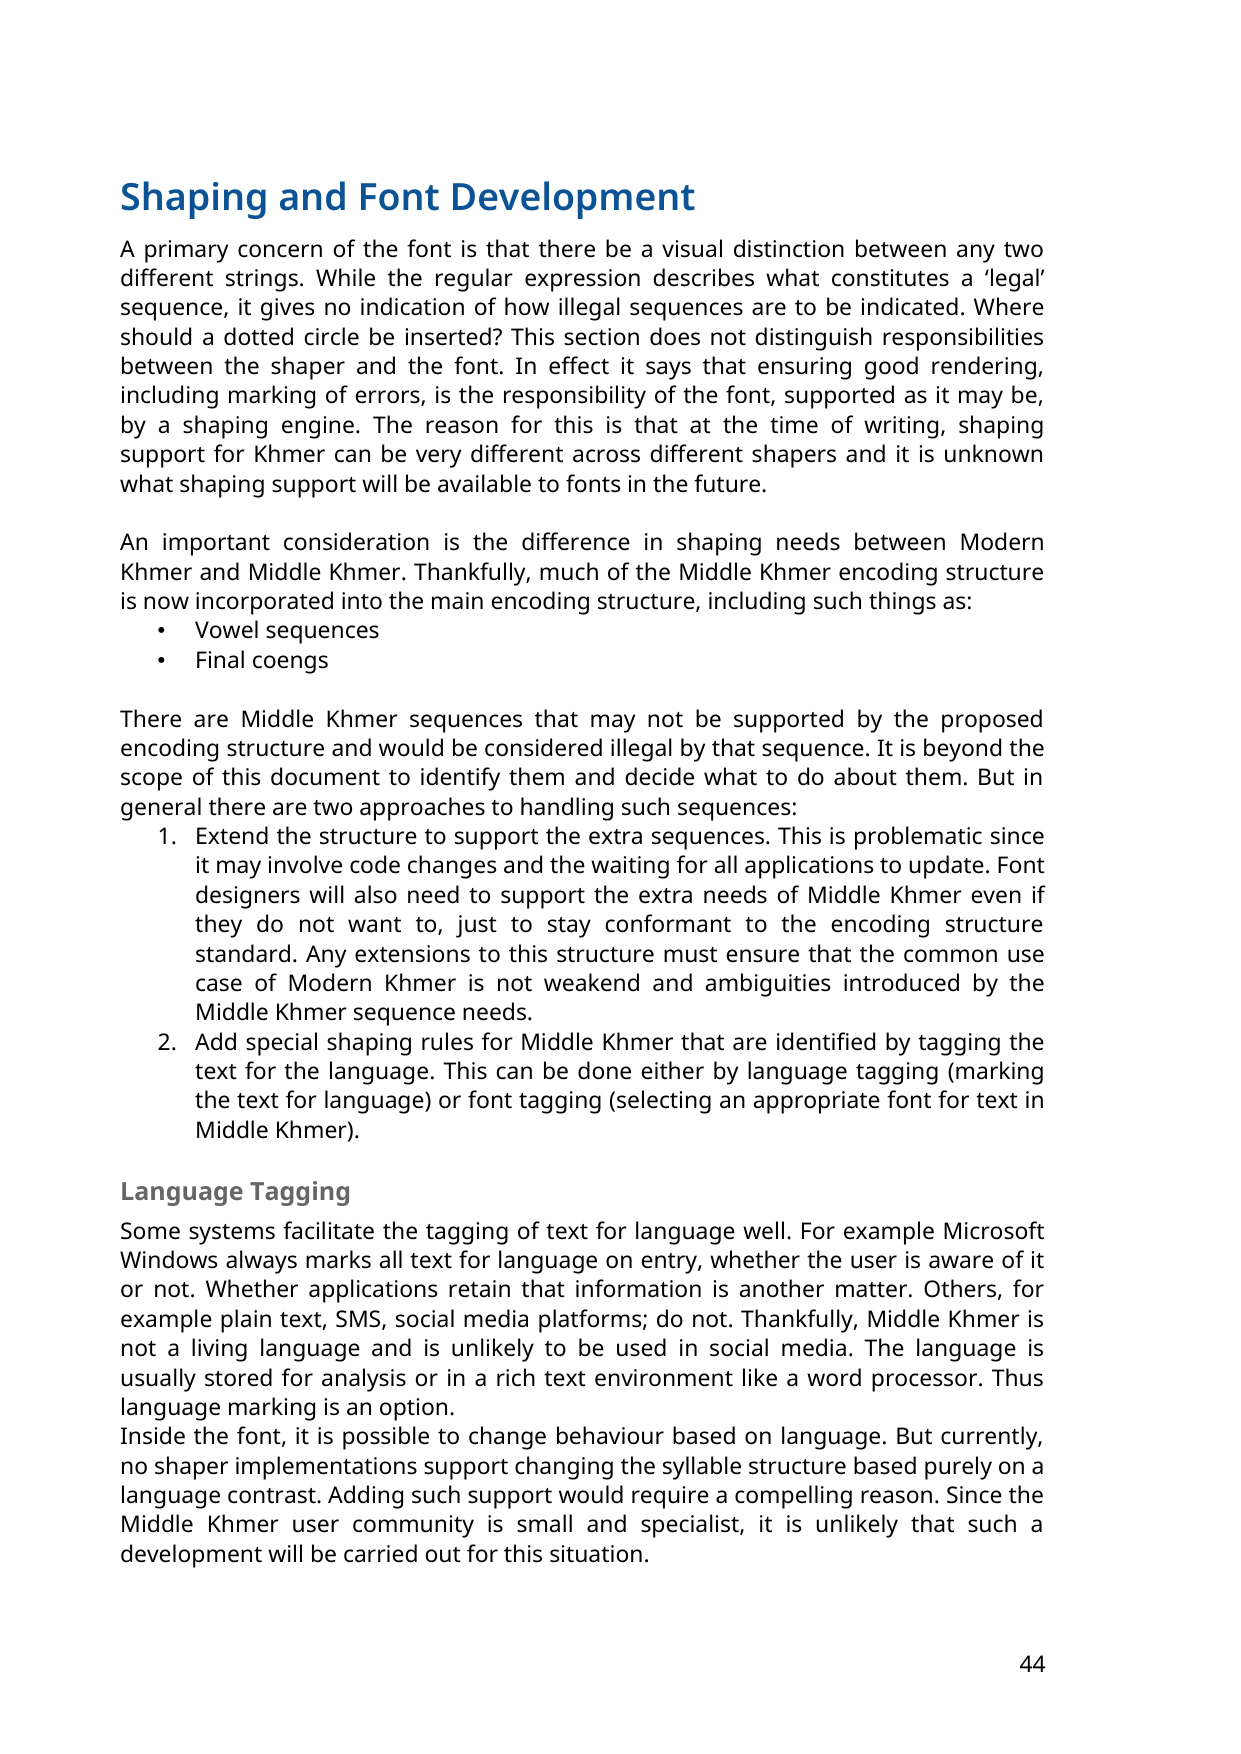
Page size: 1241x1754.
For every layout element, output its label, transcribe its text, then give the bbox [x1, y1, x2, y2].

subtitle Shaping and Font Development [120, 170, 1046, 221]
list Add special shaping rules for Middle Khmer that are identified by tagging the text for the language. This can be done either by language tagging (marking the text for language) or font tagging (selecting an appropriate font for text in Middle Khmer). [157, 1027, 1046, 1144]
list Vowel sequences [157, 615, 1046, 645]
subtitle Language Tagging [120, 1173, 1046, 1207]
text Inside the font, it is possible to change behaviour based on language. But currently, no shaper implementations support changing the syllable structure based purely on a language contrast. Adding such support would require a compelling reason. Since the Middle Khmer user community is small and specialist, it is unlikely that such a development will be carried out for this situation. [120, 1421, 1046, 1568]
text Some systems facilitate the tagging of text for language well. For example Microsoft Windows always marks all text for language on entry, whether the user is aware of it or not. Whether applications retain that information is another matter. Others, for example plain text, SMS, social media platforms; do not. Thankfully, Middle Khmer is not a living language and is unlikely to be used in social media. The language is usually stored for analysis or in a rich text environment like a word processor. Thus language marking is an option. [120, 1216, 1046, 1421]
list Extend the structure to support the extra sequences. This is problematic since it may involve code changes and the waiting for all applications to update. Font designers will also need to support the extra needs of Middle Khmer even if they do not want to, just to stay conformant to the encoding structure standard. Any extensions to this structure must ensure that the common use case of Modern Khmer is not weakend and ambiguities introduced by the Middle Khmer sequence needs. [157, 821, 1046, 1027]
text There are Middle Khmer sequences that may not be supported by the proposed encoding structure and would be considered illegal by that sequence. It is beyond the scope of this document to identify them and decide what to do about them. But in general there are two approaches to handling such sequences: [120, 703, 1046, 821]
list Final coengs [157, 645, 1046, 674]
text An important consideration is the difference in shaping needs between Modern Khmer and Middle Khmer. Thankfully, much of the Middle Khmer encoding structure is now incorporated into the main encoding structure, including such things as: [120, 527, 1046, 615]
text A primary concern of the font is that there be a visual distinction between any two different strings. While the regular expression describes what constitutes a ‘legal’ sequence, it gives no indication of how illegal sequences are to be indicated. Where should a dotted circle be inserted? This section does not distinguish responsibilities between the shaper and the font. In effect it says that ensuring good rendering, including marking of errors, is the responsibility of the font, supported as it may be, by a shaping engine. The reason for this is that at the time of writing, shaping support for Khmer can be very different across different shapers and it is unknown what shaping support will be available to fonts in the future. [120, 233, 1046, 498]
